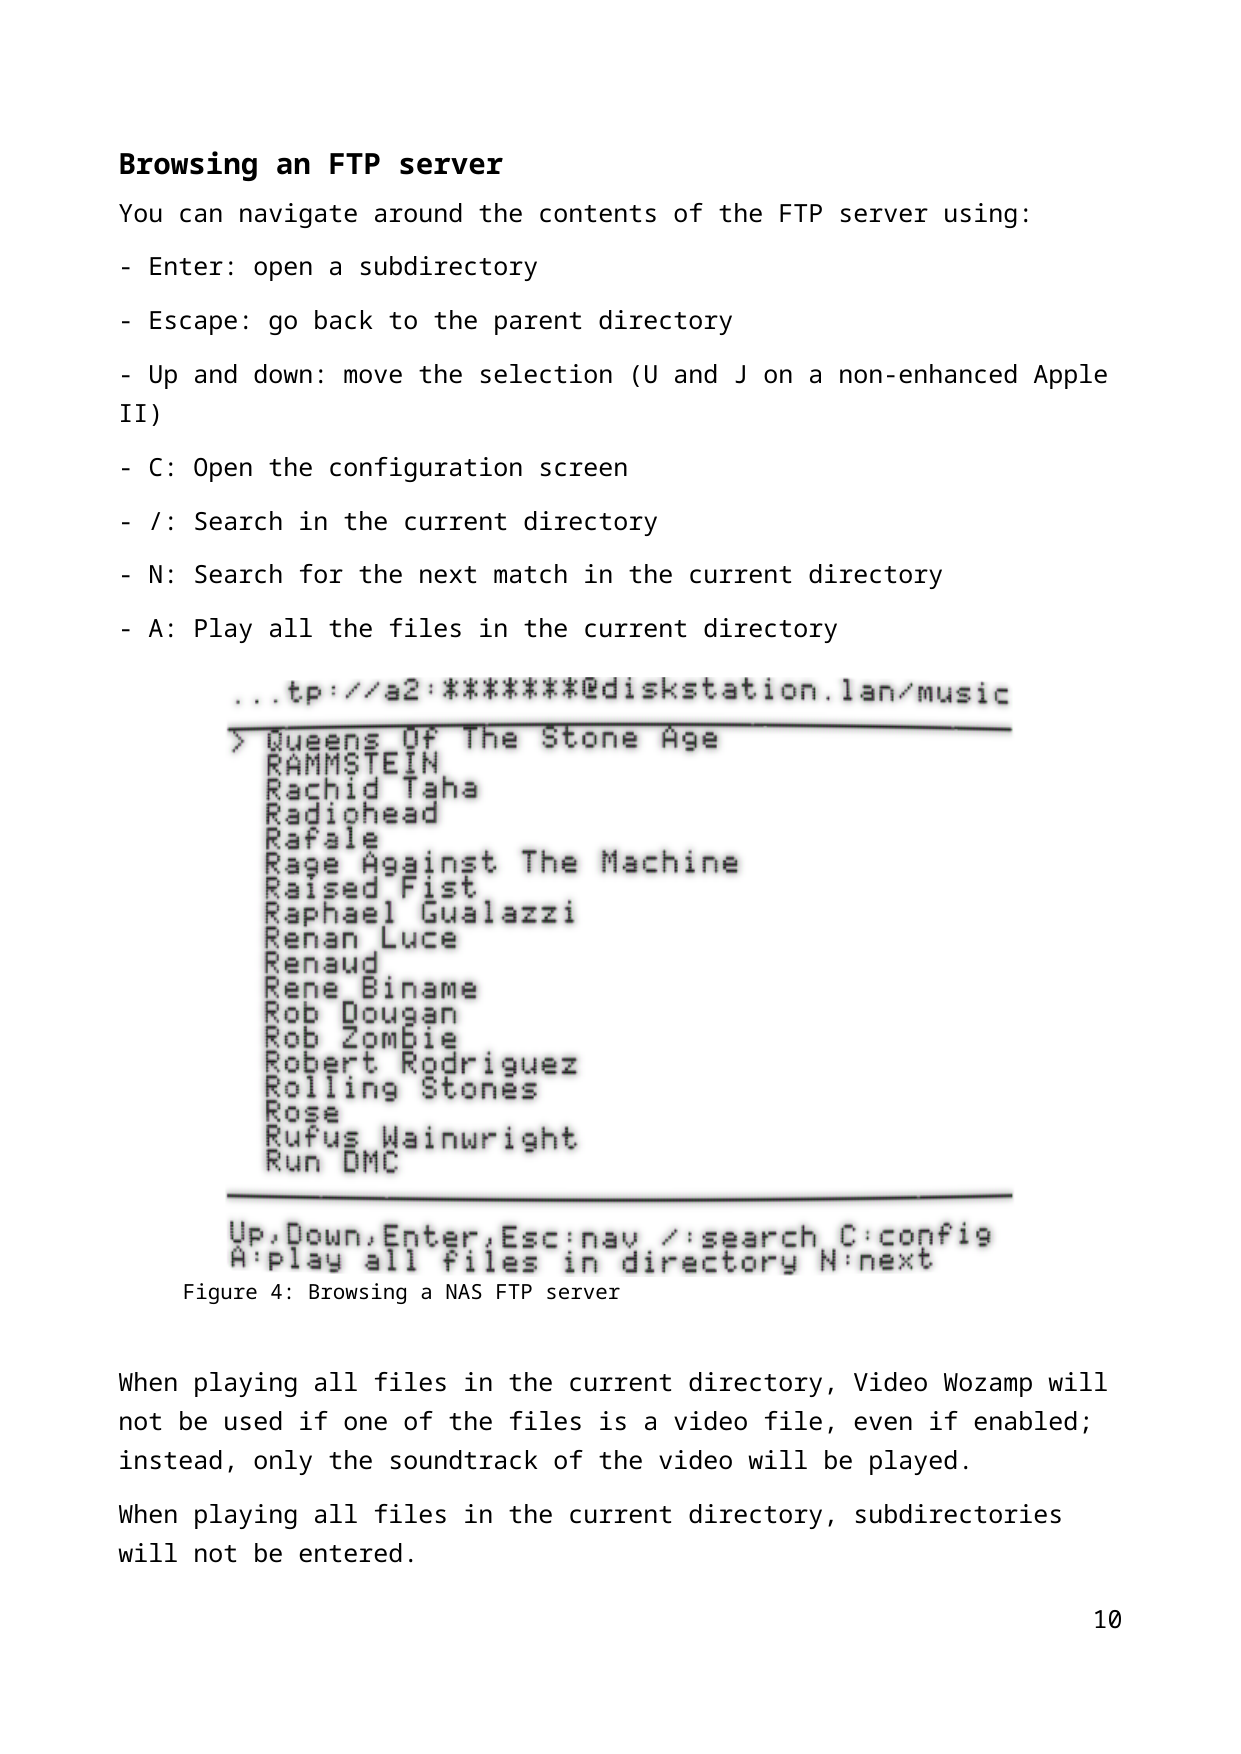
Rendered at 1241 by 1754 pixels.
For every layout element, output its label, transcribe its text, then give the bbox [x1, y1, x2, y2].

text - Up and down: move the selection (U and J on a non-enhanced Apple II) [118, 357, 1122, 430]
text - C: Open the configuration screen [118, 449, 1122, 483]
text - Enter: open a subdirectory [118, 249, 1122, 283]
text - N: Search for the next match in the current directory [118, 557, 1122, 591]
text When playing all files in the current directory, subdirectories will not be entered. [118, 1496, 1122, 1569]
subtitle Browsing an FTP server [118, 143, 1122, 183]
text Figure 4: Browsing a NAS FTP server [183, 1277, 1058, 1305]
text You can navigate around the contents of the FTP server using: [118, 195, 1122, 229]
text - Escape: go back to the parent directory [118, 303, 1122, 337]
picture [182, 677, 1058, 1277]
text - /: Search in the current directory [118, 503, 1122, 537]
text When playing all files in the current directory, Video Wozamp will not be used if one of the files is a video file, even if enabled; instead, only the soundtrack of the video will be played. [118, 1364, 1122, 1477]
text - A: Play all the files in the current directory [118, 611, 1122, 645]
